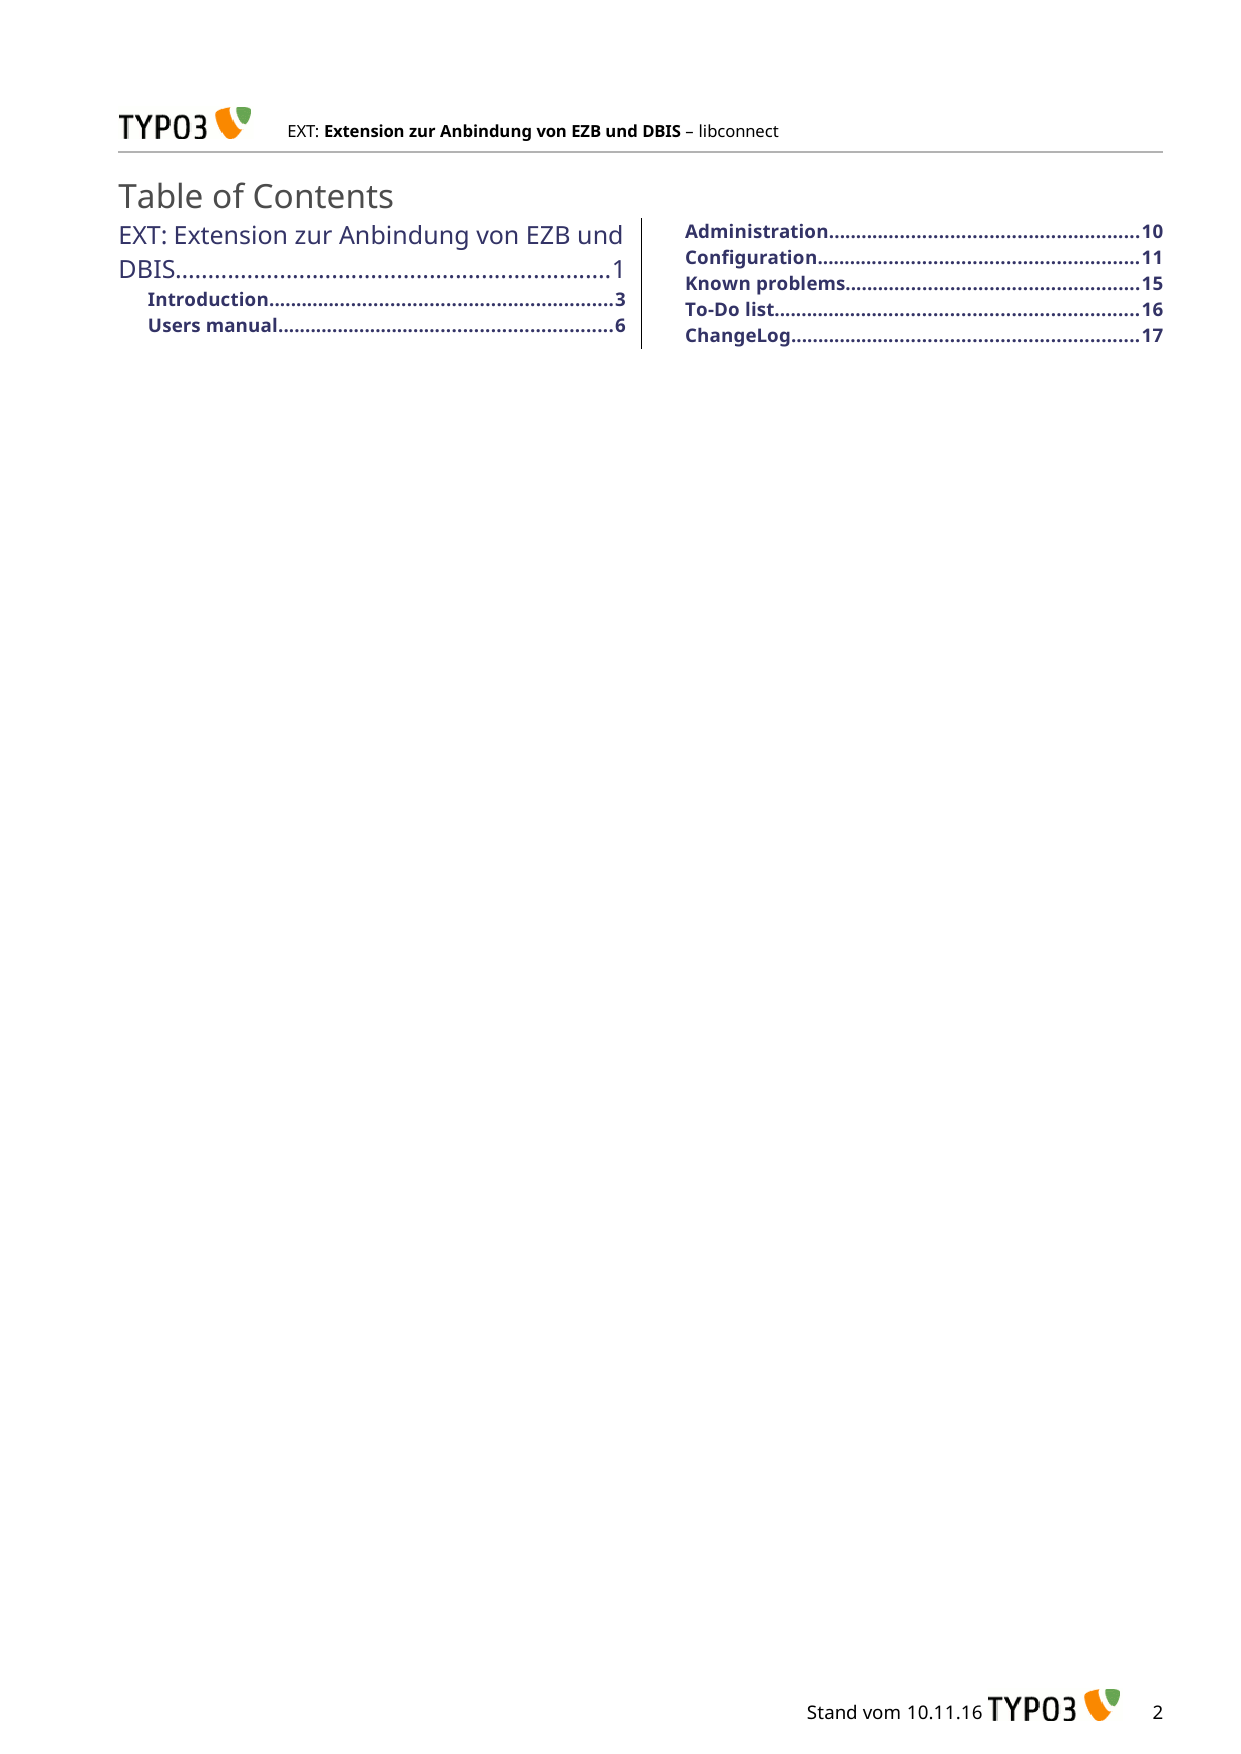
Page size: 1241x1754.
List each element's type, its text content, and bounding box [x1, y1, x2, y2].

text Known problems 15 [685, 270, 1163, 296]
text Administration 10 [685, 218, 1163, 244]
text ChangeLog 17 [685, 322, 1163, 348]
subtitle Table of Contents [118, 172, 1163, 218]
picture [118, 106, 254, 139]
text Users manual 6 [148, 312, 626, 338]
picture [987, 1688, 1123, 1721]
text Introduction 3 [148, 286, 626, 312]
text EXT: Extension zur Anbindung von EZB und DBIS 1 [118, 218, 626, 286]
text To-Do list 16 [685, 296, 1163, 322]
text Configuration 11 [685, 244, 1163, 270]
